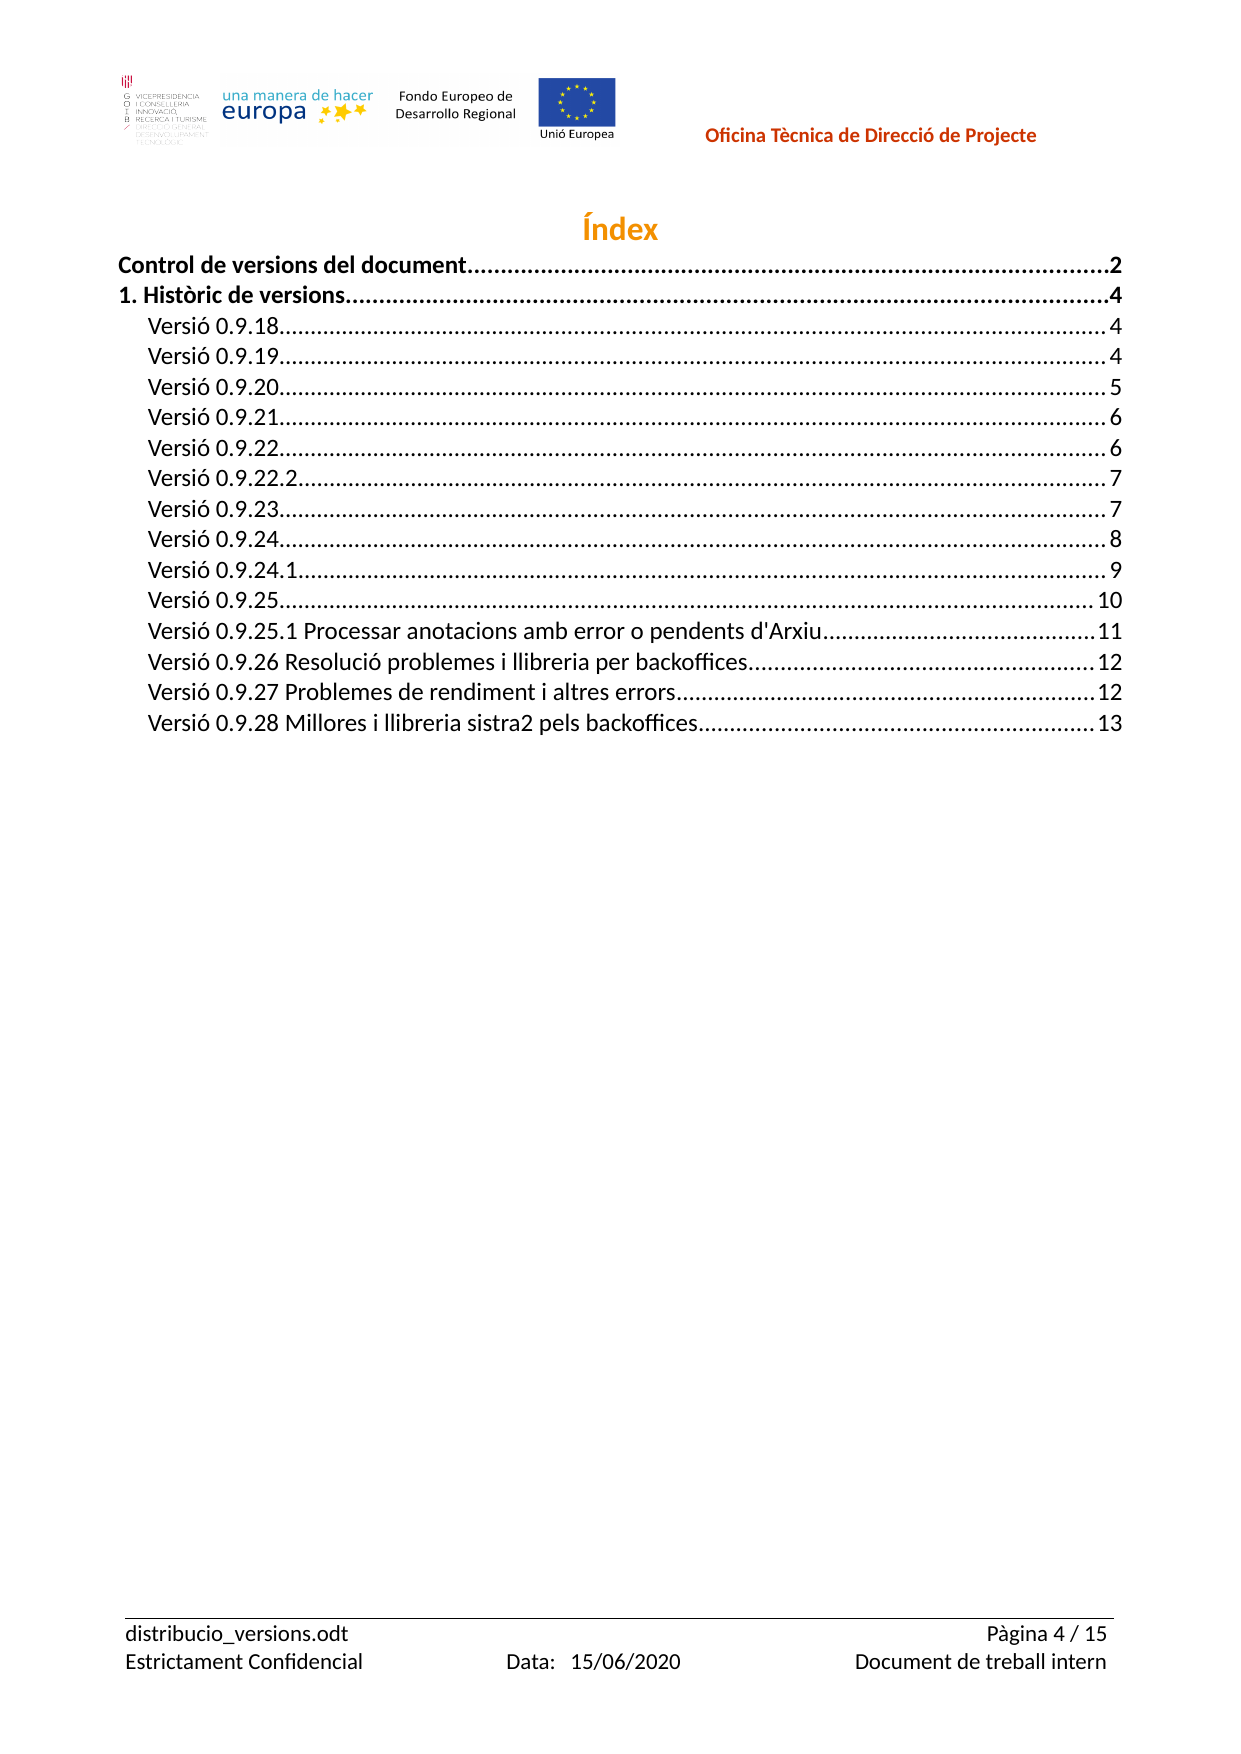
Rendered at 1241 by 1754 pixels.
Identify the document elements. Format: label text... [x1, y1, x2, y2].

text Versió 0.9.18 4 [148, 310, 1122, 341]
text Versió 0.9.19 4 [148, 341, 1122, 371]
text Versió 0.9.20 5 [148, 371, 1122, 402]
text Índex [118, 208, 1122, 249]
picture [219, 73, 621, 147]
picture [118, 73, 213, 147]
text Versió 0.9.21 6 [148, 402, 1122, 432]
text Versió 0.9.23 7 [148, 493, 1122, 524]
text Versió 0.9.27 Problemes de rendiment i altres errors 12 [148, 676, 1122, 707]
text Versió 0.9.24 8 [148, 524, 1122, 554]
text Versió 0.9.24.1 9 [148, 554, 1122, 585]
text Control de versions del document 2 [118, 249, 1122, 279]
text Versió 0.9.22.2 7 [148, 463, 1122, 493]
text Versió 0.9.28 Millores i llibreria sistra2 pels backoffices 13 [148, 707, 1122, 737]
text Versió 0.9.25 10 [148, 585, 1122, 615]
text Versió 0.9.22 6 [148, 432, 1122, 463]
text Versió 0.9.25.1 Processar anotacions amb error o pendents d'Arxiu 11 [148, 615, 1122, 646]
text Versió 0.9.26 Resolució problemes i llibreria per backoffices 12 [148, 646, 1122, 676]
text 1. Històric de versions 4 [118, 279, 1122, 310]
